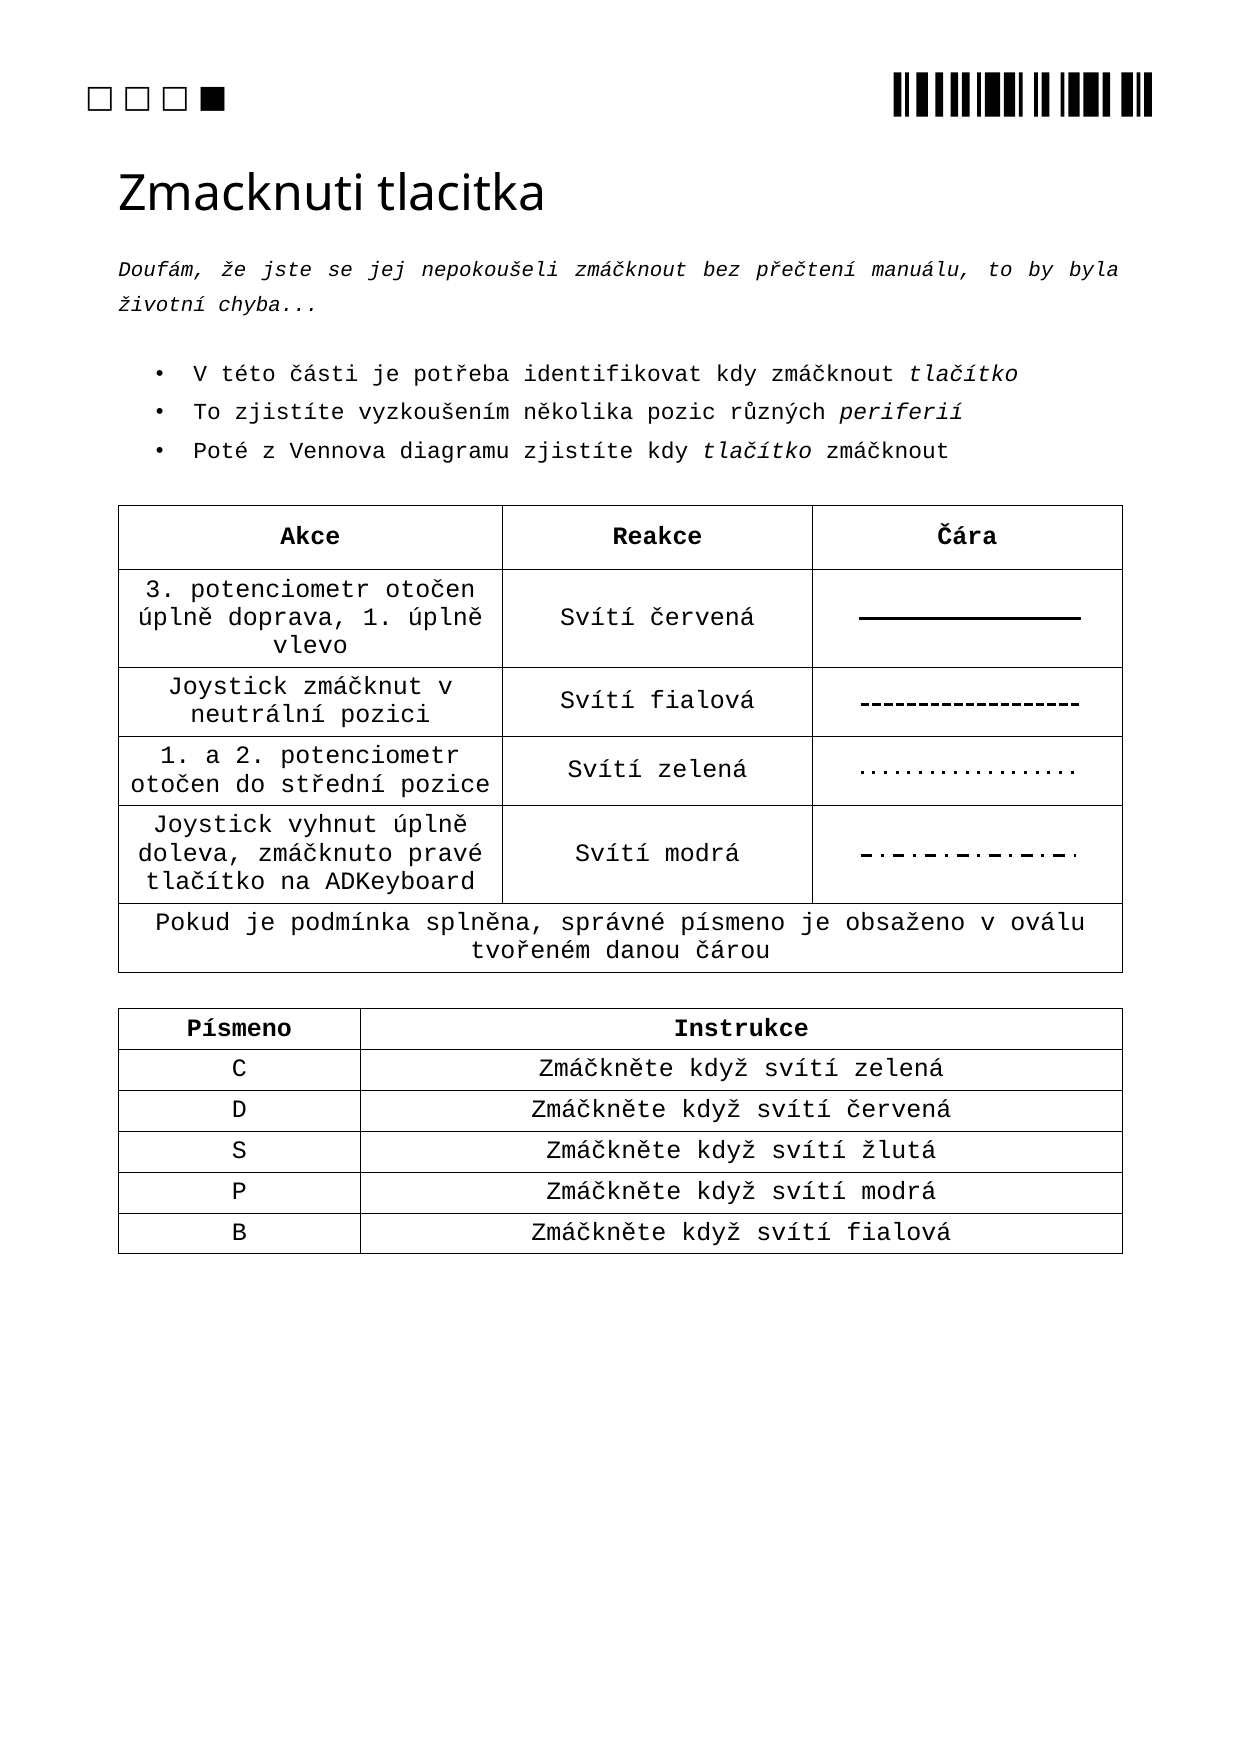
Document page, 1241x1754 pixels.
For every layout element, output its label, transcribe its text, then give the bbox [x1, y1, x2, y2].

table_cell Joystick vyhnut úplně doleva, zmáčknuto pravé tlačítko na ADKeyboard [119, 806, 502, 903]
table_cell B [119, 1214, 360, 1253]
text Doufám, že jste se jej nepokoušeli zmáčknout bez přečtení manuálu, to by byla životní chyba... [118, 259, 1122, 318]
table_cell D [119, 1091, 360, 1131]
table_cell Svítí modrá [503, 806, 812, 903]
table_header Písmeno [119, 1009, 360, 1049]
table_cell Svítí červená [503, 570, 812, 667]
table_header Reakce [503, 506, 812, 569]
table_cell Pokud je podmínka splněna, správné písmeno je obsaženo v oválu tvořeném danou čárou [119, 904, 1122, 972]
table_cell Zmáčkněte když svítí fialová [361, 1214, 1122, 1253]
table_cell Zmáčkněte když svítí zelená [361, 1050, 1122, 1090]
list V této části je potřeba identifikovat kdy zmáčknout tlačítko [156, 362, 1122, 388]
list To zjistíte vyzkoušením několika pozic různých periferií [156, 401, 1122, 427]
table_cell Svítí zelená [503, 737, 812, 805]
table_cell C [119, 1050, 360, 1090]
table_cell 1. a 2. potenciometr otočen do střední pozice [119, 737, 502, 805]
table_cell Svítí fialová [503, 668, 812, 736]
table_header Čára [813, 506, 1122, 569]
table_cell 3. potenciometr otočen úplně doprava, 1. úplně vlevo [119, 570, 502, 667]
table_cell Zmáčkněte když svítí červená [361, 1091, 1122, 1131]
table_cell Joystick zmáčknut v neutrální pozici [119, 668, 502, 736]
list Poté z Vennova diagramu zjistíte kdy tlačítko zmáčknout [156, 439, 1122, 466]
table_cell Zmáčkněte když svítí modrá [361, 1173, 1122, 1212]
table_cell [813, 737, 1122, 805]
table_cell S [119, 1132, 360, 1172]
table_cell [813, 570, 1122, 667]
subtitle Zmacknuti tlacitka [118, 157, 1122, 225]
table_header Akce [119, 506, 502, 569]
table_cell [813, 806, 1122, 903]
table_cell P [119, 1173, 360, 1212]
table_header Instrukce [361, 1009, 1122, 1049]
table_cell [813, 668, 1122, 736]
table_cell Zmáčkněte když svítí žlutá [361, 1132, 1122, 1172]
